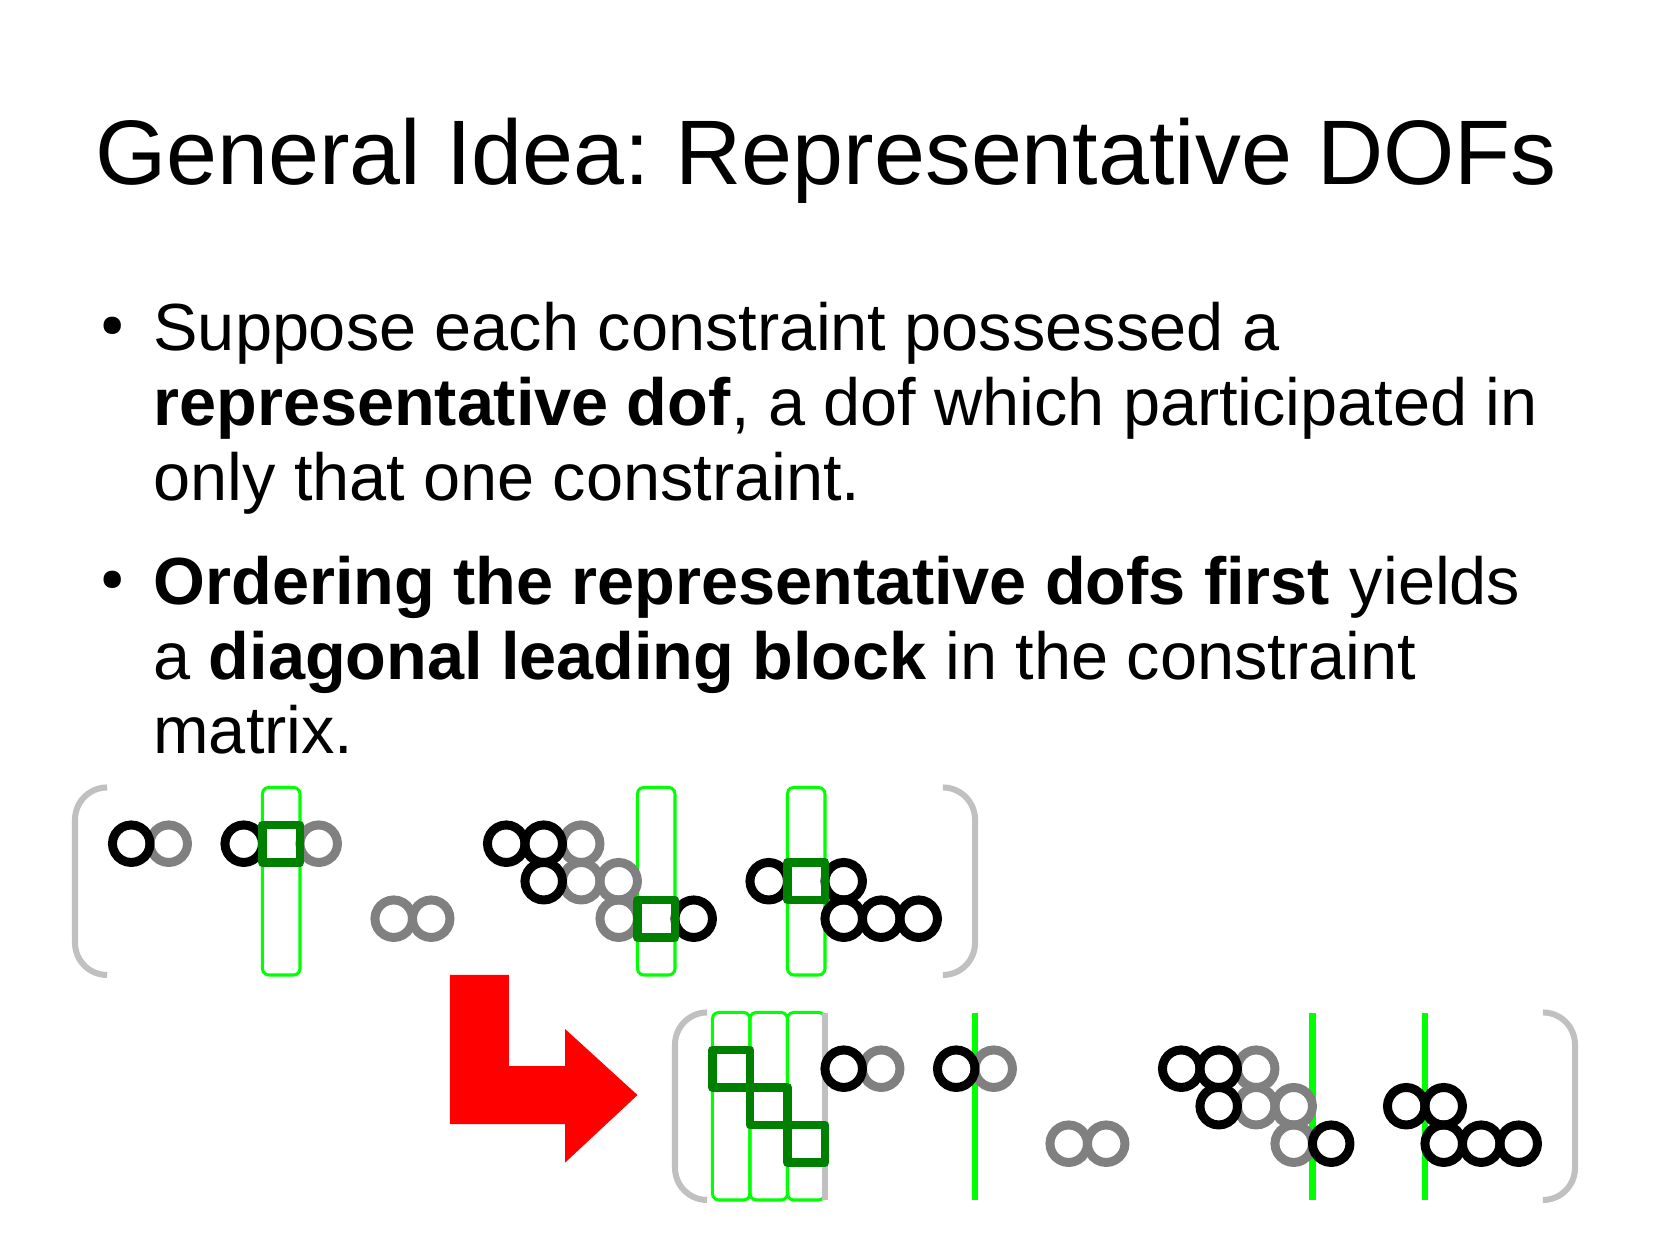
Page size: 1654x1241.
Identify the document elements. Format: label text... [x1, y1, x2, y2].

title General Idea: Representative DOFs [82, 49, 1571, 257]
list Suppose each constraint possessed a representative dof, a dof which participated in only that one constraint. Ordering the representative dofs first yields a diagonal leading block in the constraint matrix. [82, 290, 1571, 769]
text_box [449, 974, 638, 1163]
